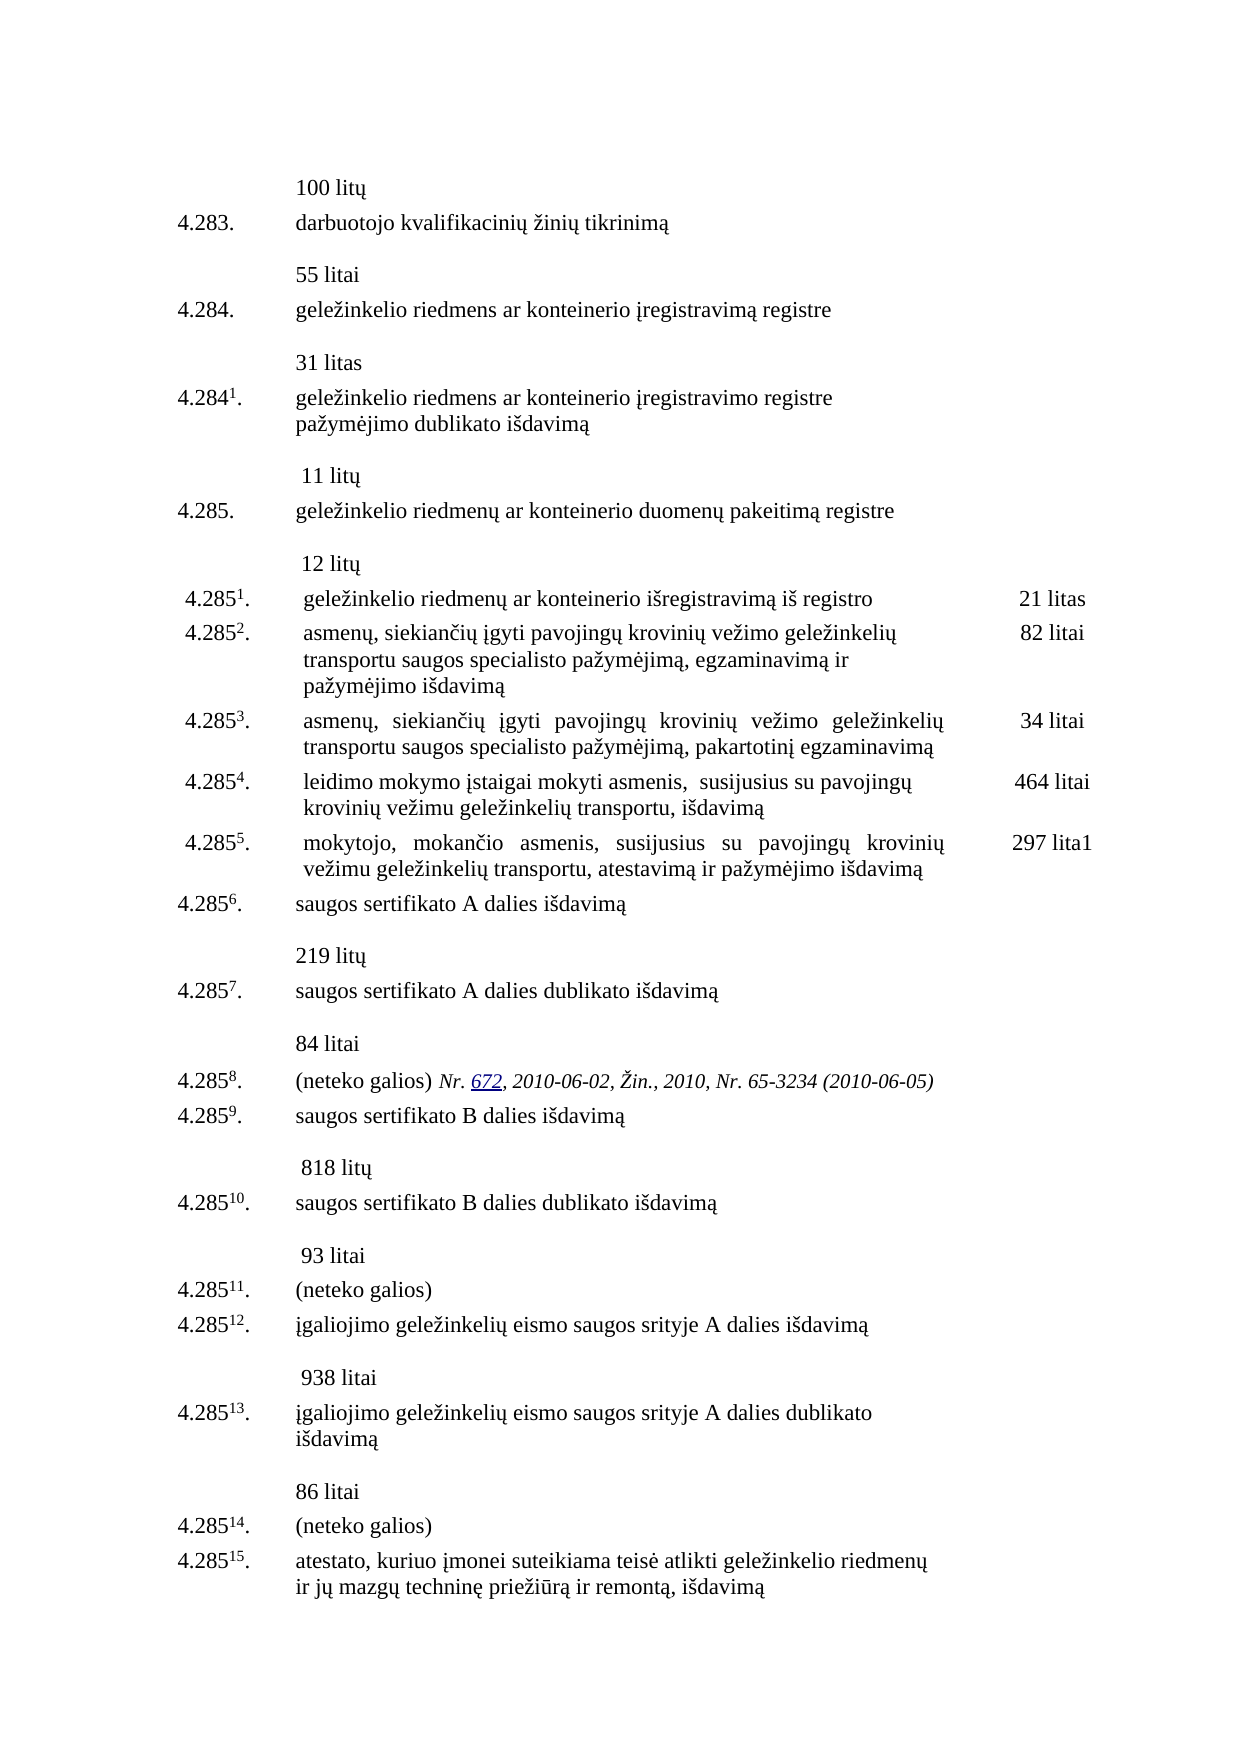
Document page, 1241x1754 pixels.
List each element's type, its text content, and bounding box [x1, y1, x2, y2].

table_header 4.2851. [174, 585, 292, 619]
text 4.283. darbuotojo kvalifikacinių žinių tikrinimą 55 litai [177, 209, 945, 288]
text 4.28511. (neteko galios) [177, 1277, 1122, 1303]
table_header geležinkelio riedmenų ar konteinerio išregistravimą iš registro [292, 585, 956, 619]
text 4.2856. saugos sertifikato A dalies išdavimą 219 litų [177, 890, 930, 969]
table_cell asmenų, siekiančių įgyti pavojingų krovinių vežimo geležinkelių transportu saugos specialisto pažymėjimą, pakartotinį egzaminavimą [292, 707, 956, 768]
text 4.28510. saugos sertifikato B dalies dublikato išdavimą 93 litai [177, 1189, 930, 1268]
text 4.2857. saugos sertifikato A dalies dublikato išdavimą 84 litai [177, 977, 930, 1056]
table_cell mokytojo, mokančio asmenis, susijusius su pavojingų krovinių vežimu geležinkelių transportu, atestavimą ir pažymėjimo išdavimą [292, 829, 956, 890]
text 4.28513. įgaliojimo geležinkelių eismo saugos srityje A dalies dublikato išdavimą 86 litai [177, 1399, 930, 1504]
table_cell 4.2855. [174, 829, 292, 890]
text 4.2858. (neteko galios) Nr. 672, 2010-06-02, Žin., 2010, Nr. 65-3234 (2010-06-05) [177, 1065, 1122, 1093]
table_cell 4.2854. [174, 768, 292, 829]
table_cell 464 litai [956, 768, 1148, 829]
table_cell 4.2853. [174, 707, 292, 768]
table_cell 297 lita1 [956, 829, 1148, 890]
text 100 litų [177, 148, 945, 200]
table_cell leidimo mokymo įstaigai mokyti asmenis, susijusius su pavojingų krovinių vežimu geležinkelių transportu, išdavimą [292, 768, 956, 829]
table_header 21 litas [956, 585, 1148, 619]
table_cell 4.2852. [174, 619, 292, 707]
text 4.28514. (neteko galios) [177, 1512, 1122, 1539]
table_cell 34 litai [956, 707, 1148, 768]
table_cell 82 litai [956, 619, 1148, 707]
table_cell asmenų, siekiančių įgyti pavojingų krovinių vežimo geležinkelių transportu saugos specialisto pažymėjimą, egzaminavimą ir pažymėjimo išdavimą [292, 619, 956, 707]
text 4.28512. įgaliojimo geležinkelių eismo saugos srityje A dalies išdavimą 938 litai [177, 1311, 930, 1390]
text 4.285. geležinkelio riedmenų ar konteinerio duomenų pakeitimą registre 12 litų [177, 497, 930, 576]
text 4.28515. atestato, kuriuo įmonei suteikiama teisė atlikti geležinkelio riedmenų ir jų mazgų techninę priežiūrą ir remontą, išdavimą [177, 1547, 930, 1600]
text 4.2859. saugos sertifikato B dalies išdavimą 818 litų [177, 1102, 930, 1181]
text 4.284. geležinkelio riedmens ar konteinerio įregistravimą registre 31 litas [177, 296, 930, 375]
text 4.2841. geležinkelio riedmens ar konteinerio įregistravimo registre pažymėjimo dublikato išdavimą 11 litų [177, 383, 930, 489]
